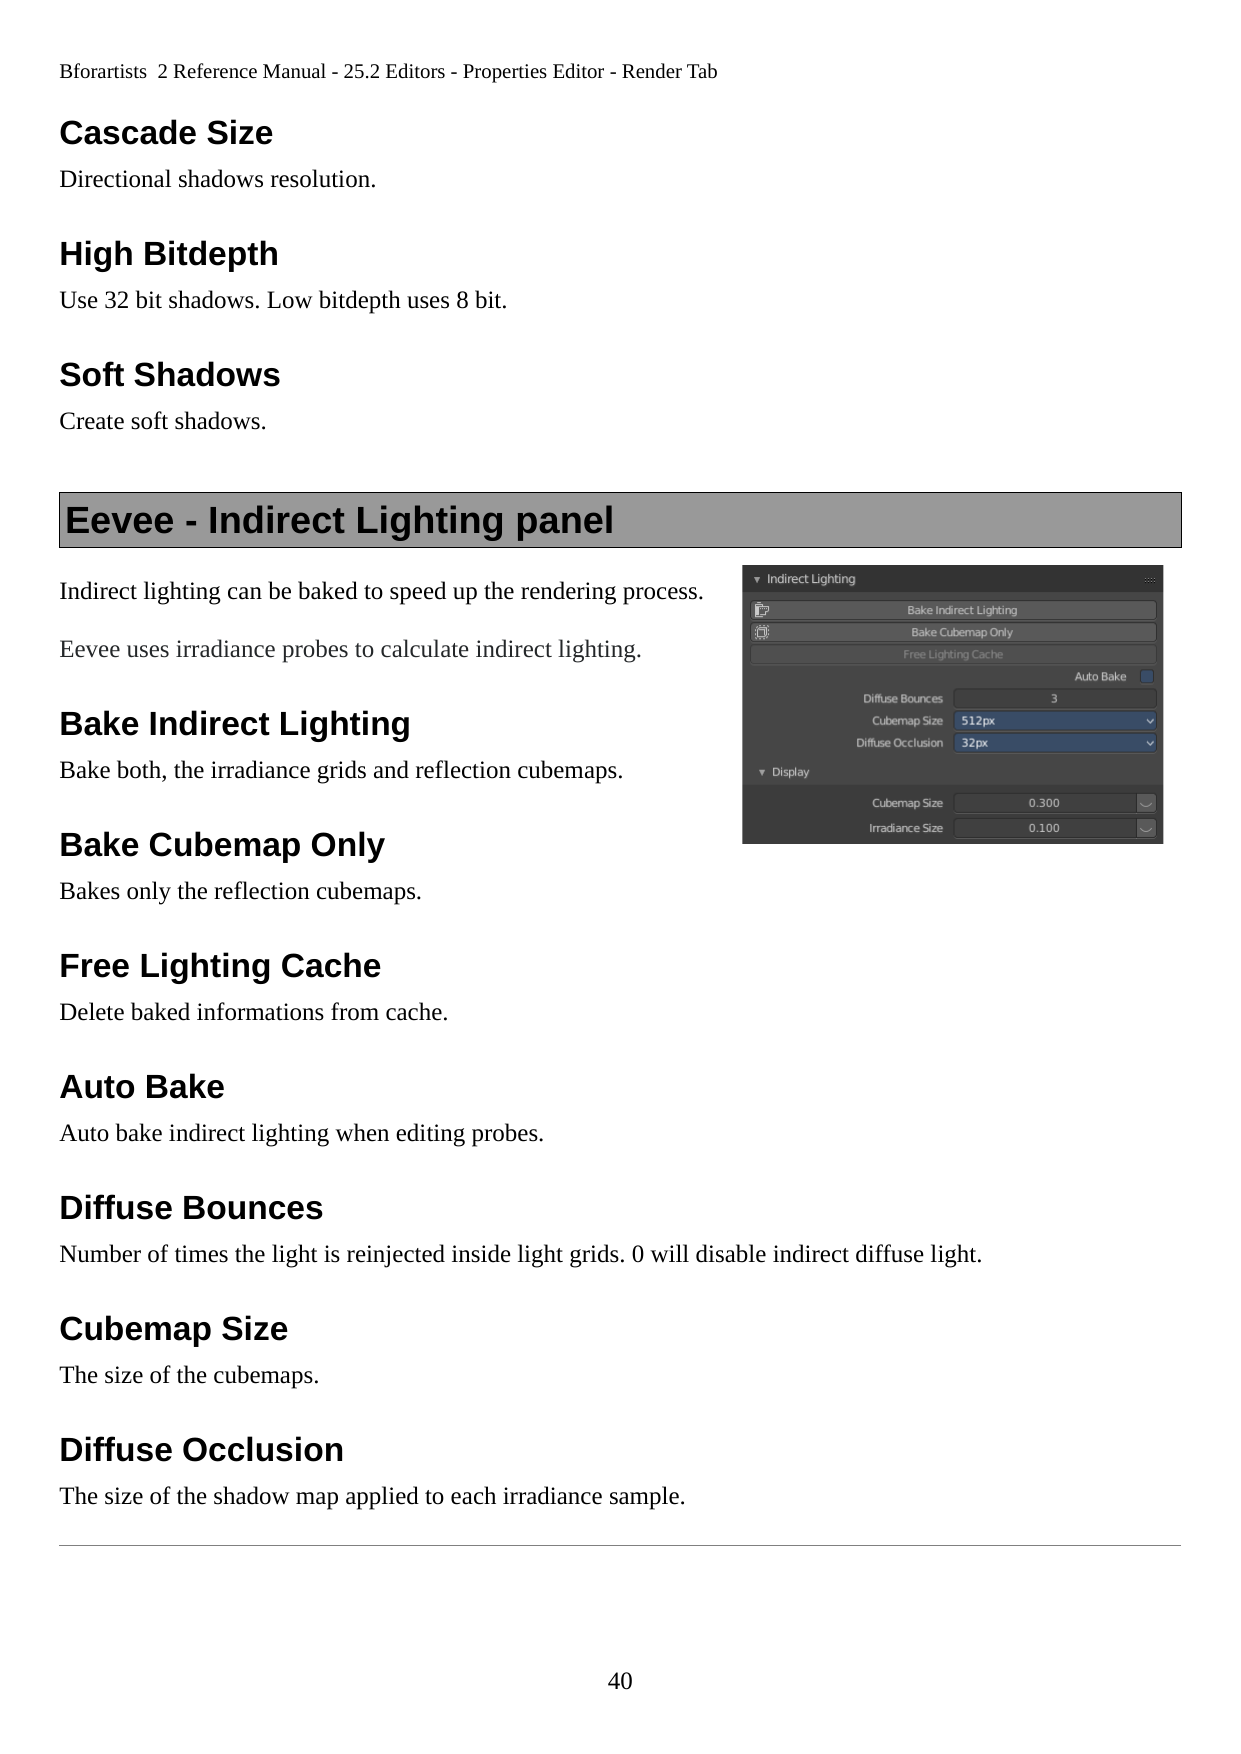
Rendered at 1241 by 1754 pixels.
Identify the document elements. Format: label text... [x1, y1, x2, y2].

subtitle Diffuse Occlusion [59, 1430, 1181, 1468]
text Create soft shadows. [59, 406, 1181, 434]
subtitle Soft Shadows [59, 355, 1181, 393]
subtitle Bake Cubemap Only [59, 824, 1181, 863]
text Number of times the light is reinjected inside light grids. 0 will disable indirect diffuse light. [59, 1239, 1181, 1268]
text Use 32 bit shadows. Low bitdepth uses 8 bit. [59, 285, 1181, 313]
text Indirect lighting can be baked to speed up the rendering process. [59, 576, 742, 605]
text Bake both, the irradiance grids and reflection cubemaps. [59, 755, 742, 783]
subtitle Cubemap Size [59, 1309, 1181, 1347]
subtitle High Bitdepth [59, 234, 1181, 272]
table_header Eevee - Indirect Lighting panel [60, 493, 1181, 547]
subtitle Cascade Size [59, 113, 1181, 151]
picture [742, 565, 1164, 844]
subtitle Auto Bake [59, 1067, 1181, 1105]
text Eevee uses irradiance probes to calculate indirect lighting. [59, 634, 742, 662]
text Delete baked informations from cache. [59, 997, 1181, 1026]
subtitle Free Lighting Cache [59, 946, 1181, 984]
text The size of the shadow map applied to each irradiance sample. [59, 1481, 1181, 1510]
subtitle Diffuse Bounces [59, 1188, 1181, 1226]
subtitle [1164, 703, 1181, 742]
text The size of the cubemaps. [59, 1360, 1181, 1389]
text Auto bake indirect lighting when editing probes. [59, 1118, 1181, 1147]
subtitle Bake Indirect Lighting [59, 703, 742, 742]
text Bakes only the reflection cubemaps. [59, 876, 1181, 904]
text Directional shadows resolution. [59, 164, 1181, 192]
